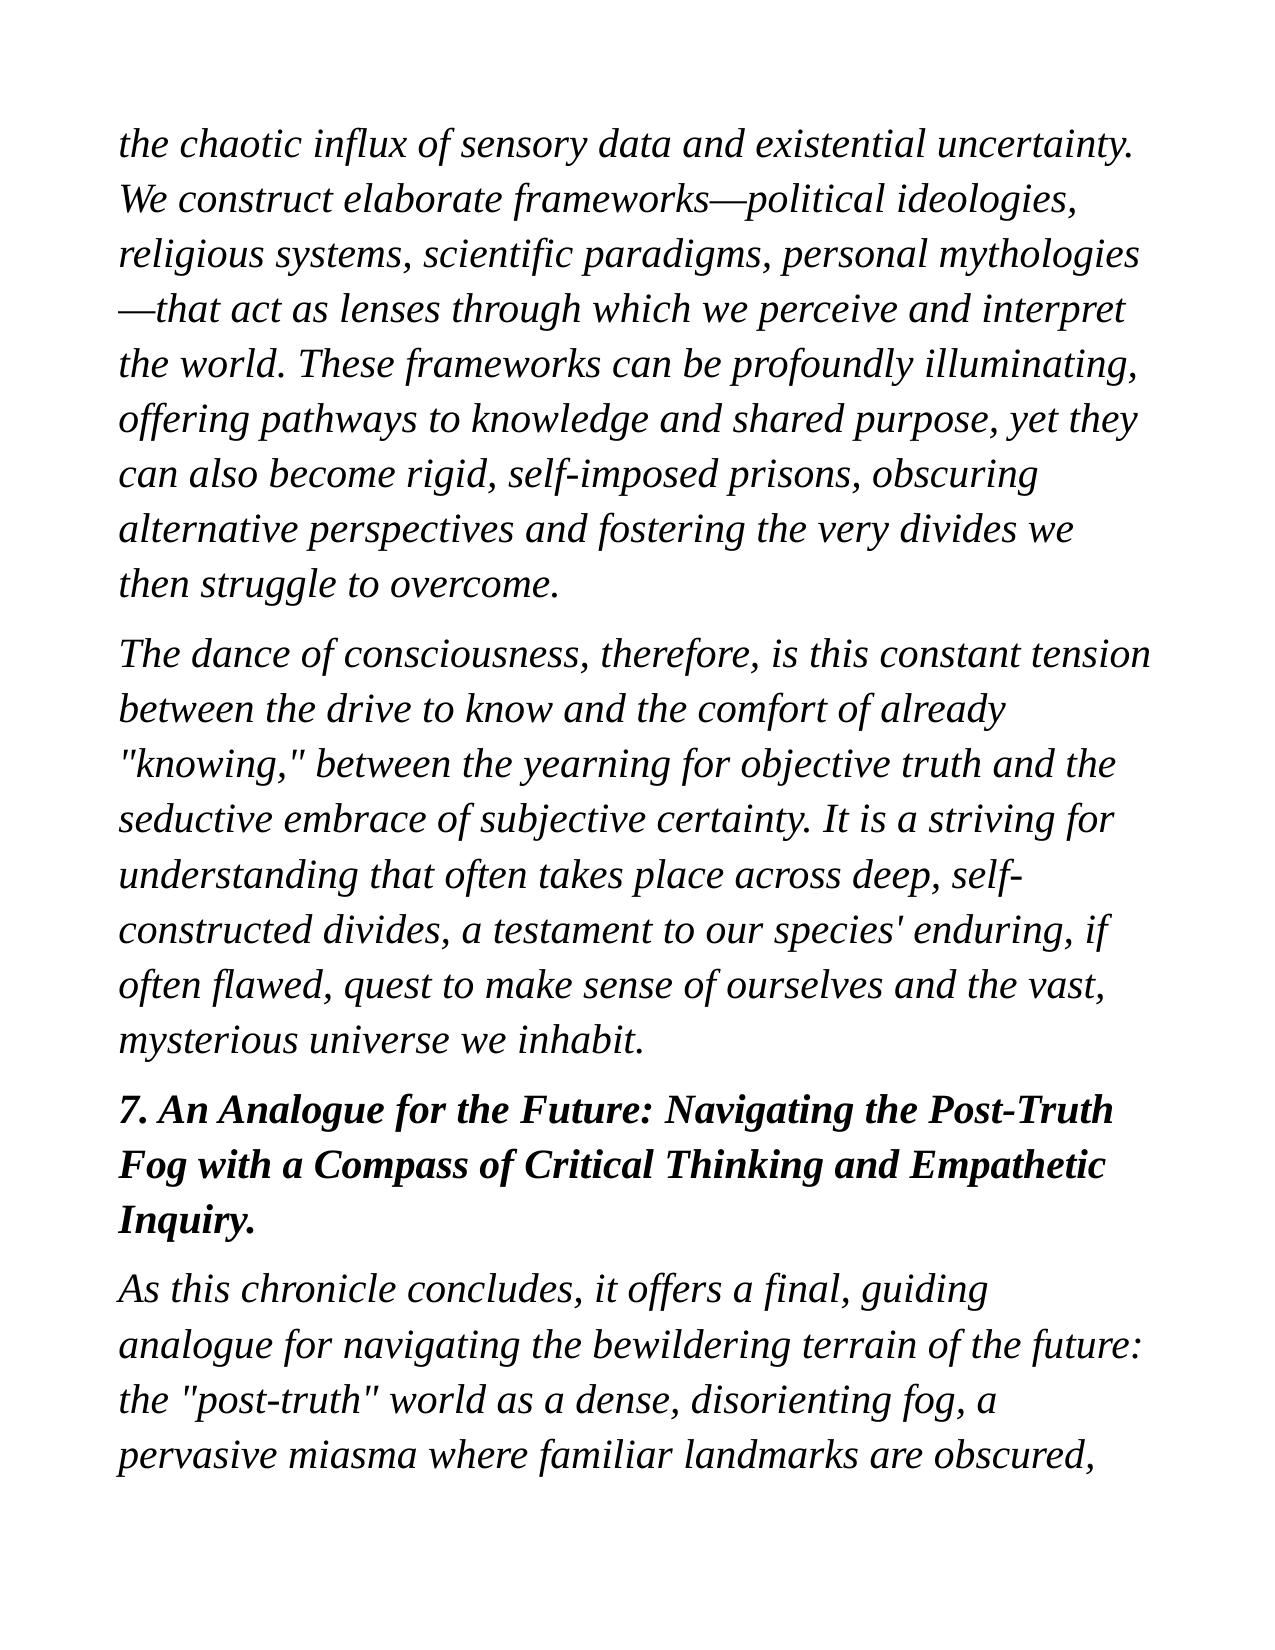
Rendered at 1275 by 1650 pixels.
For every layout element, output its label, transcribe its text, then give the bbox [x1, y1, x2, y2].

text The dance of consciousness, therefore, is this constant tension between the drive to know and the comfort of already "knowing," between the yearning for objective truth and the seductive embrace of subjective certainty. It is a striving for understanding that often takes place across deep, self-constructed divides, a testament to our species' enduring, if often flawed, quest to make sense of ourselves and the vast, mysterious universe we inhabit. [118, 629, 1157, 1062]
text 7. An Analogue for the Future: Navigating the Post-Truth Fog with a Compass of Critical Thinking and Empathetic Inquiry. [118, 1084, 1157, 1242]
text As this chronicle concludes, it offers a final, guiding analogue for navigating the bewildering terrain of the future: the "post-truth" world as a dense, disorienting fog, a pervasive miasma where familiar landmarks are obscured, [118, 1264, 1157, 1477]
text the chaotic influx of sensory data and existential uncertainty. We construct elaborate frameworks—political ideologies, religious systems, scientific paradigms, personal mythologies—that act as lenses through which we perceive and interpret the world. These frameworks can be profoundly illuminating, offering pathways to knowledge and shared purpose, yet they can also become rigid, self-imposed prisons, obscuring alternative perspectives and fostering the very divides we then struggle to overcome. [118, 118, 1157, 607]
